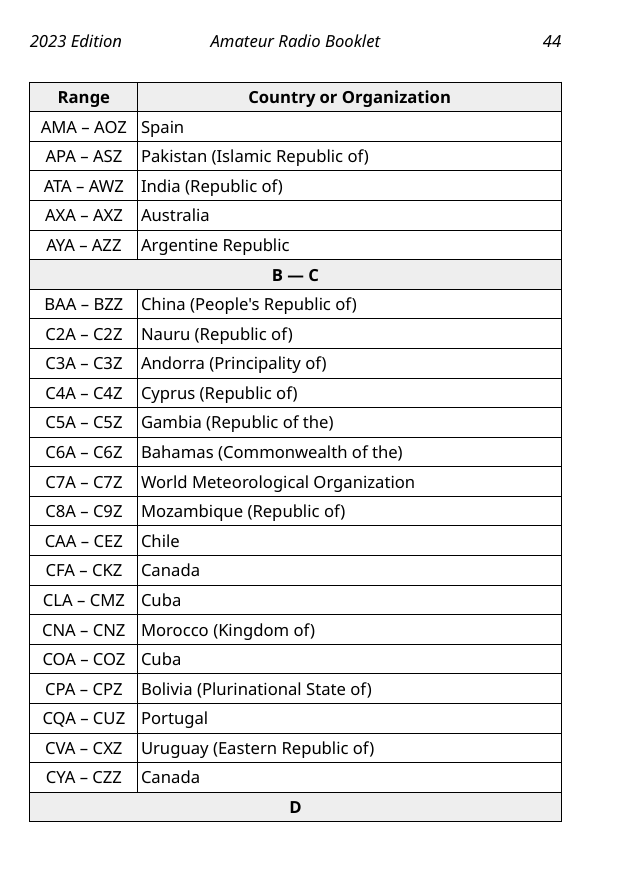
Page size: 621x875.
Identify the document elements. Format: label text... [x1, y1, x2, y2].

table_cell CYA – CZZ [30, 763, 137, 792]
table_cell Spain [138, 112, 561, 141]
table_cell India (Republic of) [138, 171, 561, 200]
table_cell Cuba [138, 645, 561, 673]
table_cell COA – COZ [30, 645, 137, 673]
table_cell World Meteorological Organization [138, 467, 561, 496]
table_cell C2A – C2Z [30, 319, 137, 348]
table_cell Morocco (Kingdom of) [138, 615, 561, 644]
table_cell Pakistan (Islamic Republic of) [138, 142, 561, 170]
table_cell BAA – BZZ [30, 290, 137, 318]
table_cell Argentine Republic [138, 231, 561, 259]
table_cell D [30, 793, 561, 821]
table_cell Nauru (Republic of) [138, 319, 561, 348]
table_cell Uruguay (Eastern Republic of) [138, 734, 561, 762]
table_cell C3A – C3Z [30, 349, 137, 377]
table_cell APA – ASZ [30, 142, 137, 170]
table_cell AMA – AOZ [30, 112, 137, 141]
table_cell CAA – CEZ [30, 526, 137, 555]
table_cell Cuba [138, 586, 561, 614]
table_cell ATA – AWZ [30, 171, 137, 200]
table_cell Canada [138, 763, 561, 792]
table_cell C8A – C9Z [30, 497, 137, 525]
table_cell Portugal [138, 704, 561, 732]
table_cell Andorra (Principality of) [138, 349, 561, 377]
table_cell China (People's Republic of) [138, 290, 561, 318]
table_cell Chile [138, 526, 561, 555]
table_cell CPA – CPZ [30, 674, 137, 703]
table_cell AXA – AXZ [30, 201, 137, 229]
table_header Country or Organization [138, 83, 561, 111]
table_cell CFA – CKZ [30, 556, 137, 584]
table_cell Bolivia (Plurinational State of) [138, 674, 561, 703]
table_cell CLA – CMZ [30, 586, 137, 614]
table_cell C7A – C7Z [30, 467, 137, 496]
table_cell Bahamas (Commonwealth of the) [138, 438, 561, 466]
table_cell Australia [138, 201, 561, 229]
table_cell Canada [138, 556, 561, 584]
table_cell Mozambique (Republic of) [138, 497, 561, 525]
table_cell Cyprus (Republic of) [138, 379, 561, 407]
table_cell Gambia (Republic of the) [138, 408, 561, 437]
table_cell CQA – CUZ [30, 704, 137, 732]
table_cell C5A – C5Z [30, 408, 137, 437]
table_cell CNA – CNZ [30, 615, 137, 644]
table_cell B — C [30, 260, 561, 289]
table_cell C6A – C6Z [30, 438, 137, 466]
table_header Range [30, 83, 137, 111]
table_cell CVA – CXZ [30, 734, 137, 762]
table_cell C4A – C4Z [30, 379, 137, 407]
table_cell AYA – AZZ [30, 231, 137, 259]
